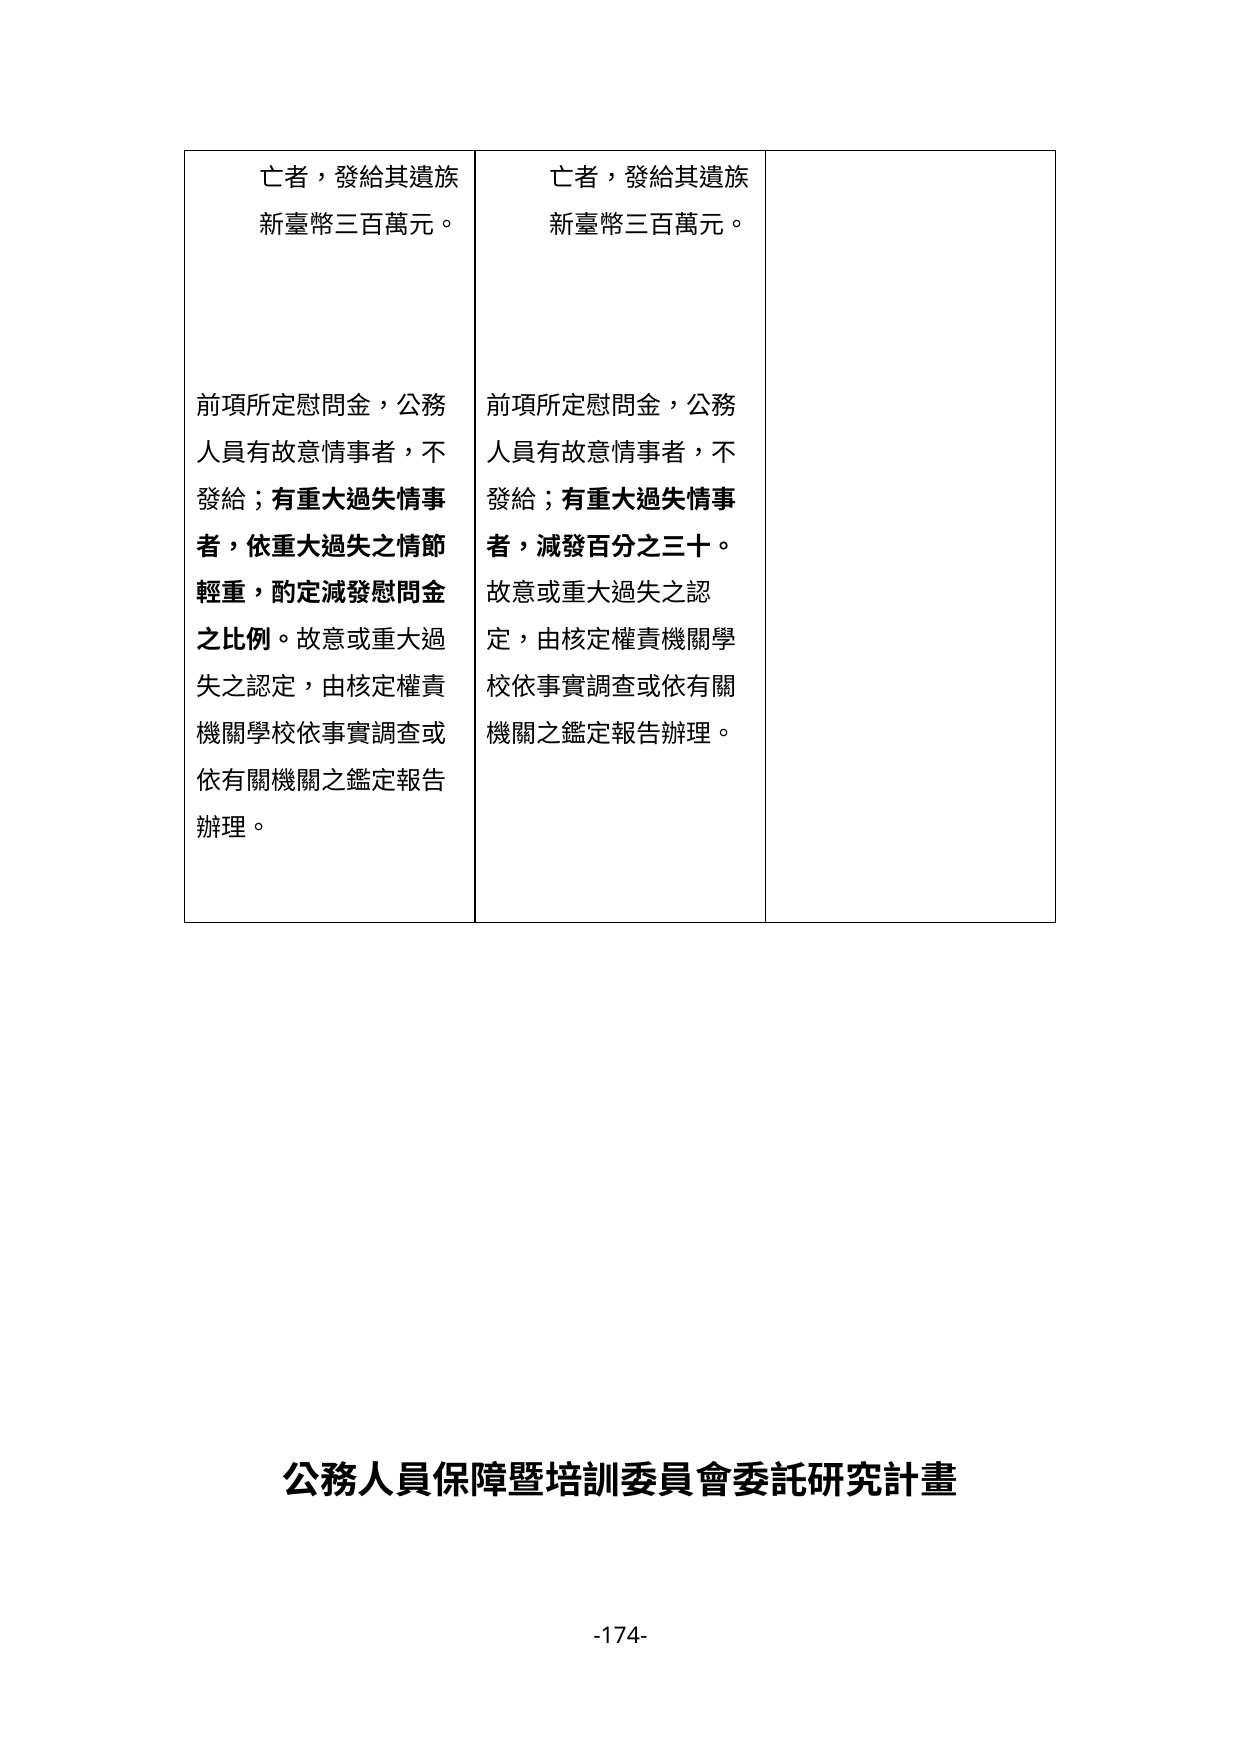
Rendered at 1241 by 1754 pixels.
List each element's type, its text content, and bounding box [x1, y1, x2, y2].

table_cell 亡者，發給其遺族新臺幣三百萬元。 前項所定慰問金，公務人員有故意情事者，不發給；有重大過失情事者，依重大過失之情節輕重，酌定減發慰問金之比例。故意或重大過失之認定，由核定權責機關學校依事實調查或依有關機關之鑑定報告辦理。 [185, 151, 474, 922]
table_cell 亡者，發給其遺族新臺幣三百萬元。 前項所定慰問金，公務人員有故意情事者，不發給；有重大過失情事者，減發百分之三十。故意或重大過失之認定，由核定權責機關學校依事實調查或依有關機關之鑑定報告辦理。 [476, 151, 765, 922]
table_cell [766, 151, 1055, 922]
text 公務人員保障暨培訓委員會委託研究計畫 [187, 1433, 1053, 1508]
